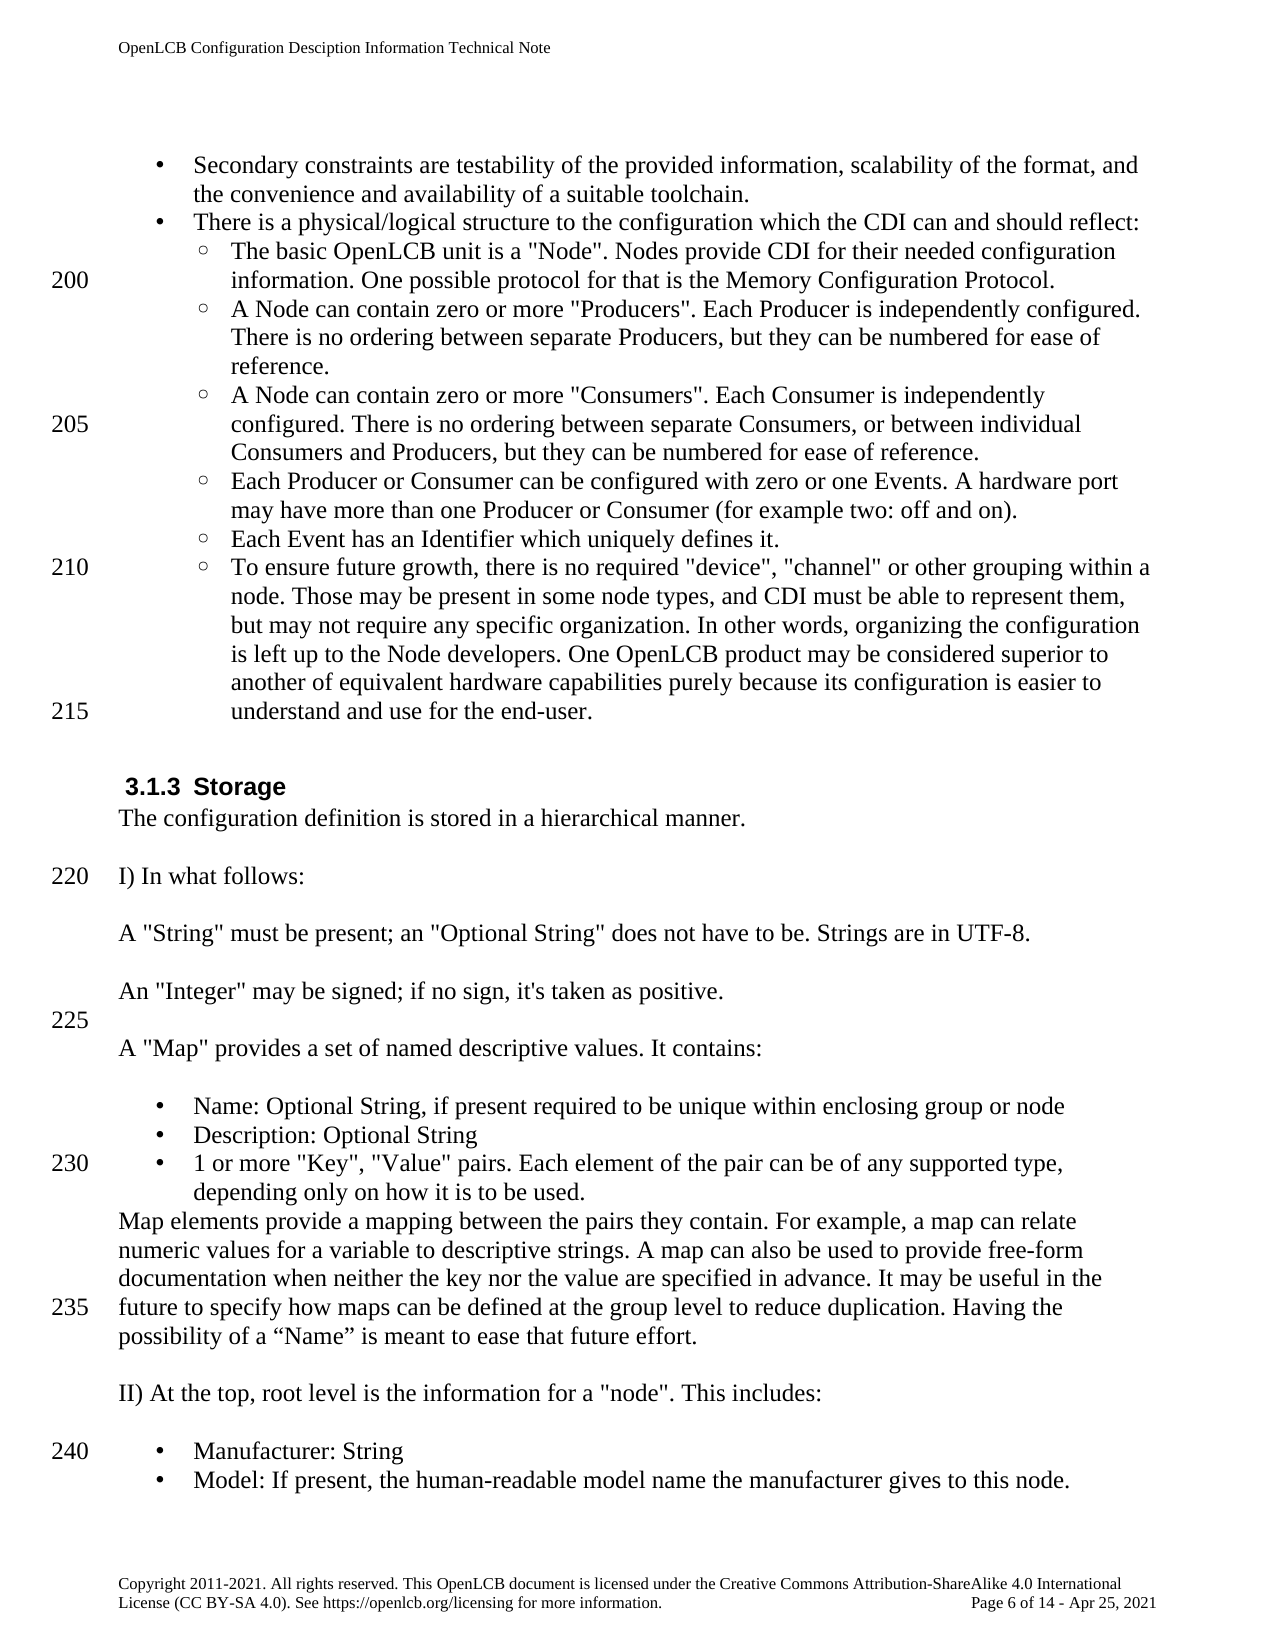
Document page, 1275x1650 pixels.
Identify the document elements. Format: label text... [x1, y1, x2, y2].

list Manufacturer: String [156, 1436, 1157, 1465]
text The configuration definition is stored in a hierarchical manner. [118, 803, 1157, 832]
text II) At the top, root level is the information for a "node". This includes: [118, 1378, 1157, 1407]
list A Node can contain zero or more "Producers". Each Producer is independently configured. There is no ordering between separate Producers, but they can be numbered for ease of reference. [193, 294, 1157, 380]
text An "Integer" may be signed; if no sign, it's taken as positive. [118, 976, 1157, 1005]
list Model: If present, the human-readable model name the manufacturer gives to this node. [156, 1465, 1157, 1493]
list Description: Optional String [156, 1120, 1157, 1148]
list There is a physical/logical structure to the configuration which the CDI can and should reflect: [156, 207, 1157, 236]
list Each Event has an Identifier which uniquely defines it. [193, 524, 1157, 552]
list The basic OpenLCB unit is a "Node". Nodes provide CDI for their needed configuration information. One possible protocol for that is the Memory Configuration Protocol. [193, 236, 1157, 294]
list Secondary constraints are testability of the provided information, scalability of the format, and the convenience and availability of a suitable toolchain. [156, 150, 1157, 207]
list 1 or more "Key", "Value" pairs. Each element of the pair can be of any supported type, depending only on how it is to be used. [156, 1148, 1157, 1206]
subtitle Storage [118, 772, 1157, 801]
text A "Map" provides a set of named descriptive values. It contains: [118, 1033, 1157, 1062]
list To ensure future growth, there is no required "device", "channel" or other grouping within a node. Those may be present in some node types, and CDI must be able to represent them, but may not require any specific organization. In other words, organizing the configuration is left up to the Node developers. One OpenLCB product may be considered superior to another of equivalent hardware capabilities purely because its configuration is easier to understand and use for the end-user. [193, 552, 1157, 725]
list Name: Optional String, if present required to be unique within enclosing group or node [156, 1091, 1157, 1120]
text I) In what follows: [118, 861, 1157, 890]
list A Node can contain zero or more "Consumers". Each Consumer is independently configured. There is no ordering between separate Consumers, or between individual Consumers and Producers, but they can be numbered for ease of reference. [193, 380, 1157, 466]
list Each Producer or Consumer can be configured with zero or one Events. A hardware port may have more than one Producer or Consumer (for example two: off and on). [193, 466, 1157, 524]
text A "String" must be present; an "Optional String" does not have to be. Strings are in UTF-8. [118, 918, 1157, 947]
text Map elements provide a mapping between the pairs they contain. For example, a map can relate numeric values for a variable to descriptive strings. A map can also be used to provide free-form documentation when neither the key nor the value are specified in advance. It may be useful in the future to specify how maps can be defined at the group level to reduce duplication. Having the possibility of a “Name” is meant to ease that future effort. [118, 1206, 1157, 1350]
